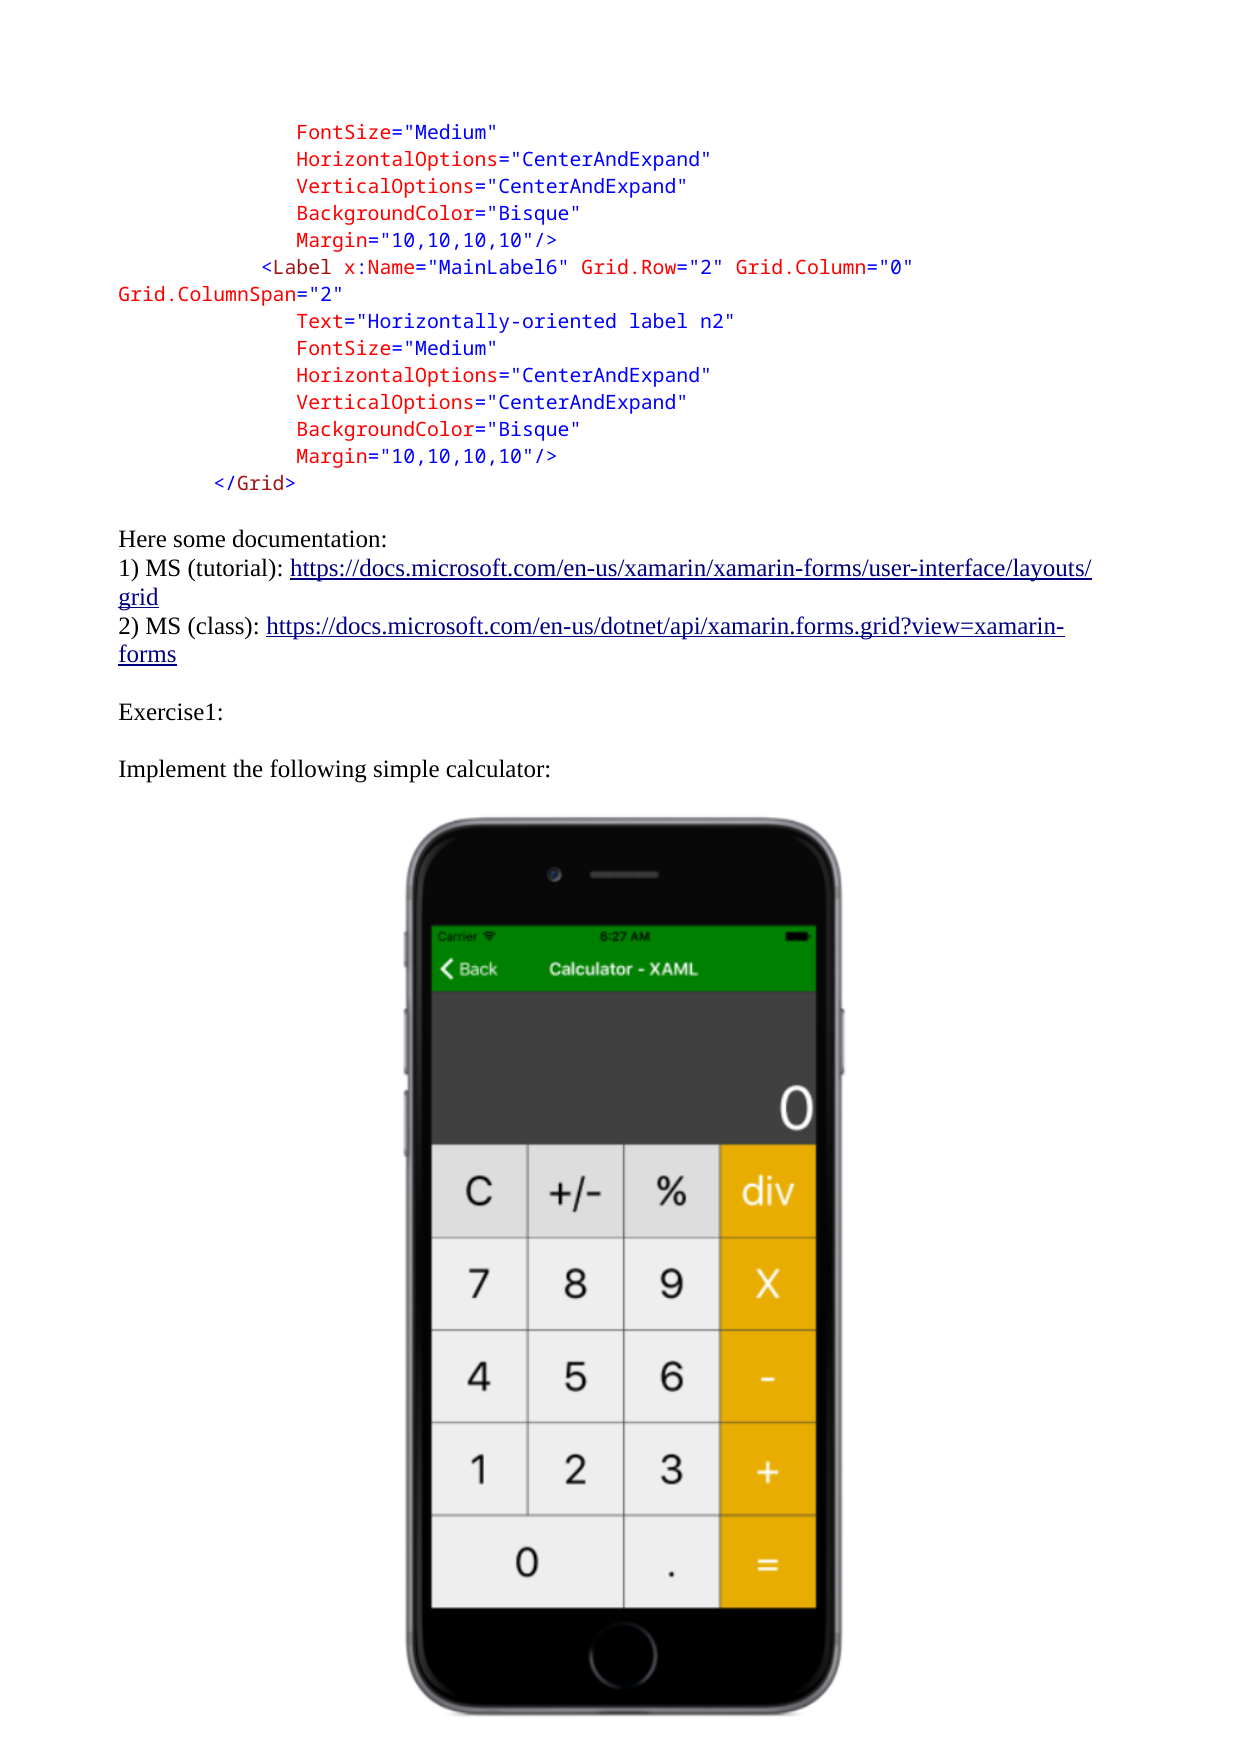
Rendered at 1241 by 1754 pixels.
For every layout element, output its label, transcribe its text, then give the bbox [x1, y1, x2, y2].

text BackgroundColor="Bisque" [118, 199, 1122, 226]
text HorizontalOptions="CenterAndExpand" [118, 145, 1122, 172]
picture [392, 812, 849, 1725]
text HorizontalOptions="CenterAndExpand" [118, 361, 1122, 388]
text </Grid> [118, 469, 1122, 496]
text 1) MS (tutorial): https://docs.microsoft.com/en-us/xamarin/xamarin-forms/user-interface/layouts/grid [118, 553, 1122, 611]
text Exercise1: [118, 697, 1122, 726]
text <Label x:Name="MainLabel6" Grid.Row="2" Grid.Column="0" Grid.ColumnSpan="2" [118, 253, 1122, 307]
text Margin="10,10,10,10"/> [118, 226, 1122, 253]
text Text="Horizontally-oriented label n2" [118, 307, 1122, 334]
text BackgroundColor="Bisque" [118, 415, 1122, 442]
text FontSize="Medium" [118, 334, 1122, 361]
text FontSize="Medium" [118, 118, 1122, 145]
text 2) MS (class): https://docs.microsoft.com/en-us/dotnet/api/xamarin.forms.grid?view=xamarin-forms [118, 611, 1122, 668]
text Implement the following simple calculator: [118, 754, 1122, 783]
text Margin="10,10,10,10"/> [118, 442, 1122, 469]
text Here some documentation: [118, 524, 1122, 553]
text VerticalOptions="CenterAndExpand" [118, 172, 1122, 199]
text VerticalOptions="CenterAndExpand" [118, 388, 1122, 415]
